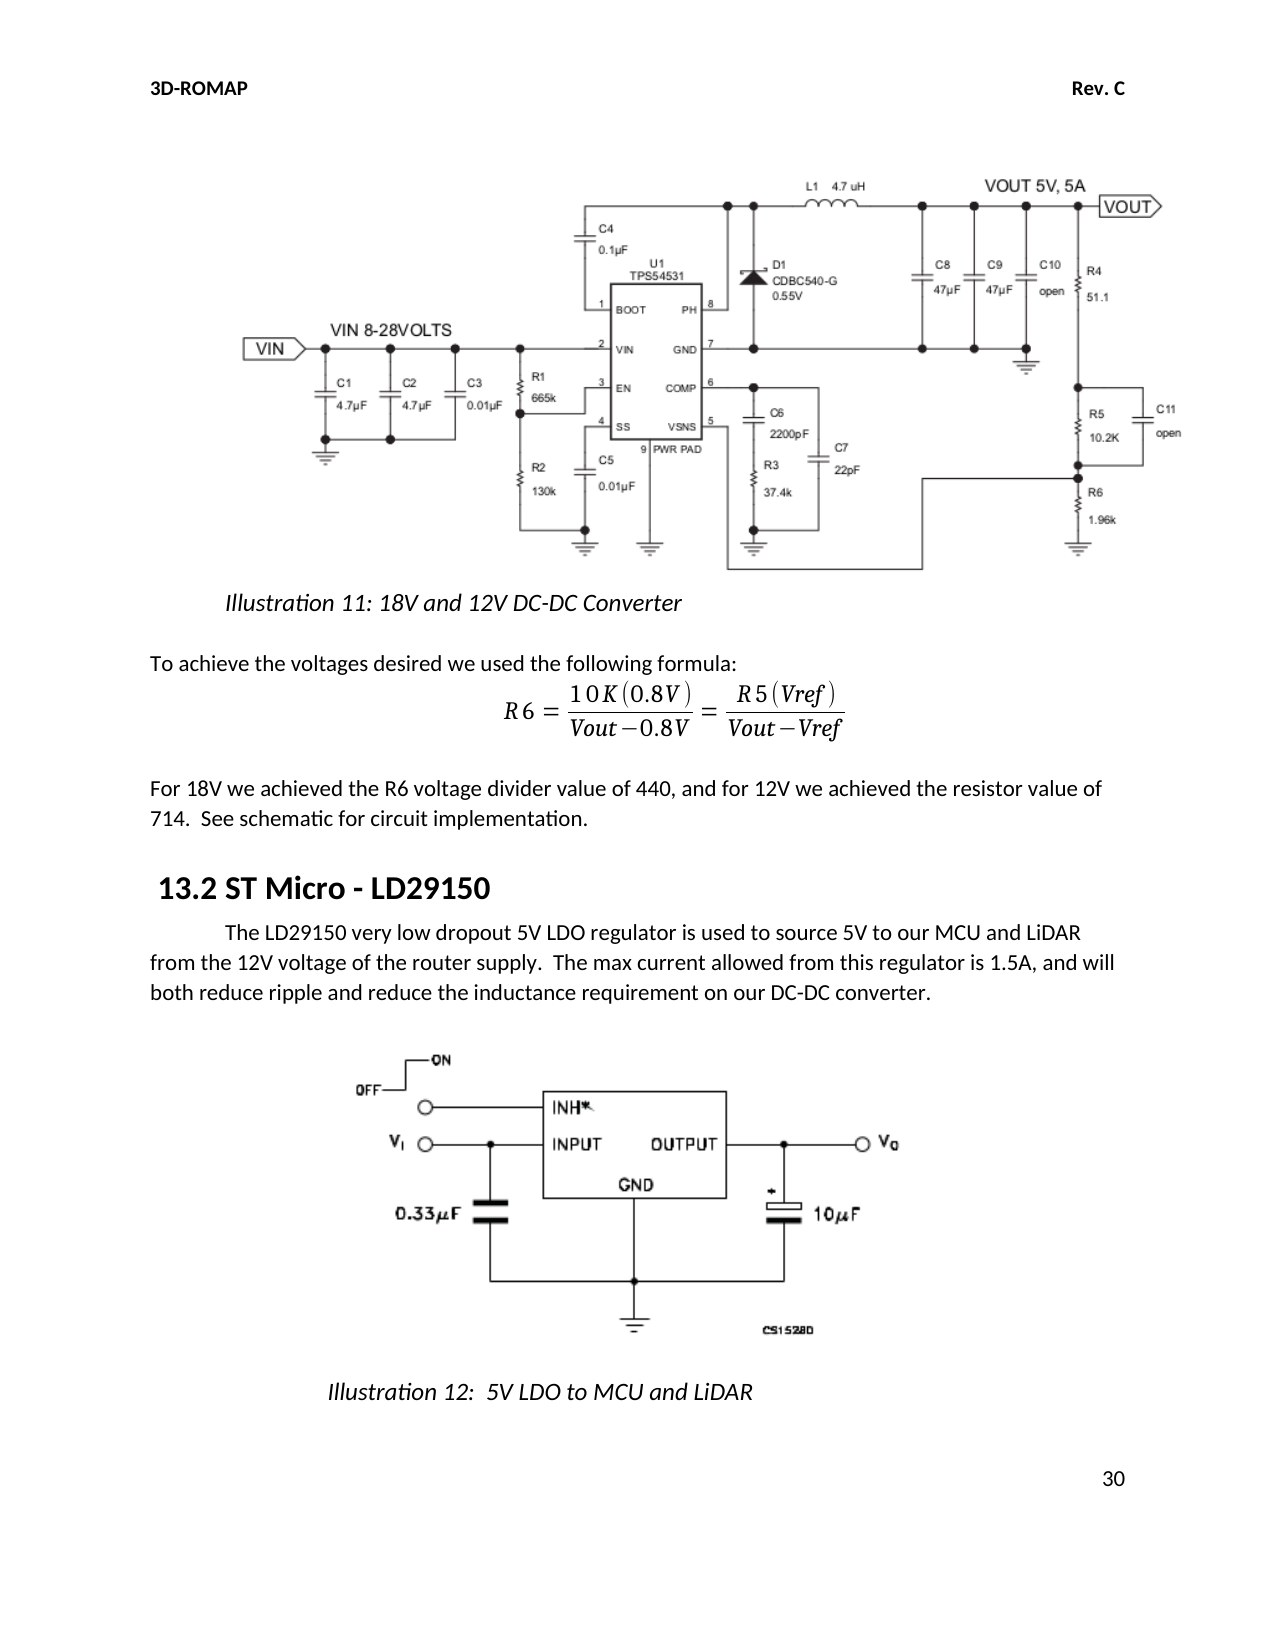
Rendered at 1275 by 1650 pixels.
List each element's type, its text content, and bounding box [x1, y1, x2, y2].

text Illustration 12: 5V LDO to MCU and LiDAR [327, 1375, 929, 1407]
subtitle ST Micro - LD29150 [150, 867, 1125, 908]
picture [225, 162, 1200, 580]
picture [327, 1020, 929, 1375]
text The LD29150 very low dropout 5V LDO regulator is used to source 5V to our MCU and LiDAR from the 12V voltage of the router supply. The max current allowed from this regulator is 1.5A, and will both reduce ripple and reduce the inductance requirement on our DC-DC converter. [150, 918, 1125, 1006]
text For 18V we achieved the R6 voltage divider value of 440, and for 12V we achieved the resistor value of 714. See schematic for circuit implementation. [150, 774, 1125, 832]
text To achieve the voltages desired we used the following formula: [150, 649, 1125, 677]
text Illustration 11: 18V and 12V DC-DC Converter [225, 580, 1200, 618]
